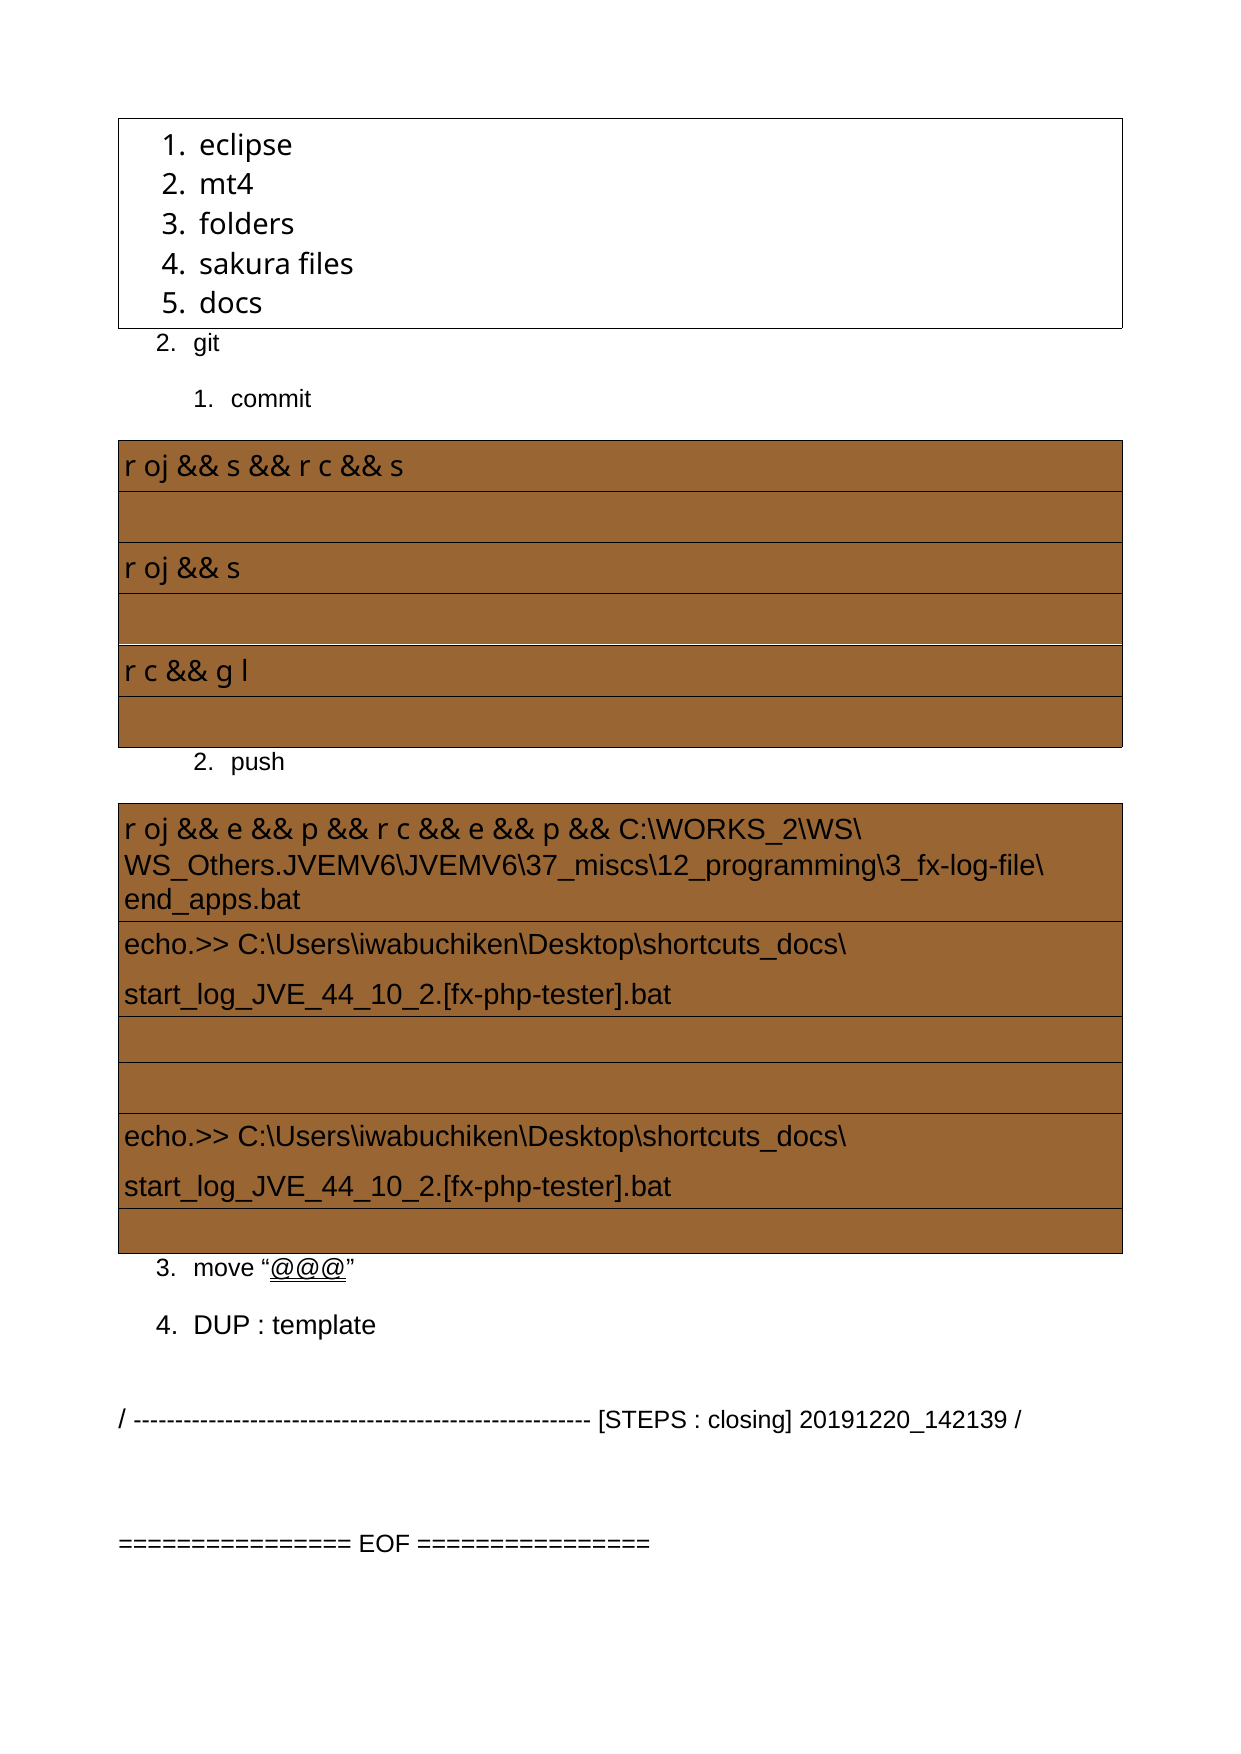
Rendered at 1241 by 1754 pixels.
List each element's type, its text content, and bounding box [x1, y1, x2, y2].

text ================ EOF ================ [118, 1529, 1122, 1557]
table_cell [119, 1063, 1122, 1113]
table_header r oj && e && p && r c && e && p && C:\WORKS_2\WS\WS_Others.JVEMV6\JVEMV6\37_miscs\12_programming\3_fx-log-file\end_apps.bat [119, 804, 1122, 921]
table_cell [119, 1017, 1122, 1062]
list push [193, 748, 1122, 776]
list commit [193, 384, 1122, 413]
table_cell echo.>> C:\Users\iwabuchiken\Desktop\shortcuts_docs\start_log_JVE_44_10_2.[fx-php-tester].bat [119, 1114, 1122, 1208]
table_cell r oj && s [119, 543, 1122, 593]
list move “@@@” [156, 1254, 1122, 1282]
table_cell [119, 1209, 1122, 1253]
text / ------------------------------------------------------- [STEPS : closing] 20191220_142139 / [118, 1403, 1122, 1434]
list DUP : template [156, 1309, 1122, 1340]
list git [156, 329, 1122, 357]
table_cell [119, 697, 1122, 747]
table_cell echo.>> C:\Users\iwabuchiken\Desktop\shortcuts_docs\start_log_JVE_44_10_2.[fx-php-tester].bat [119, 922, 1122, 1016]
table_cell r c && g l [119, 646, 1122, 696]
table_cell [119, 594, 1122, 644]
table_header r oj && s && r c && s [119, 441, 1122, 491]
table_cell close eclipse mt4 folders sakura files docs [119, 119, 1122, 328]
table_cell [119, 492, 1122, 542]
